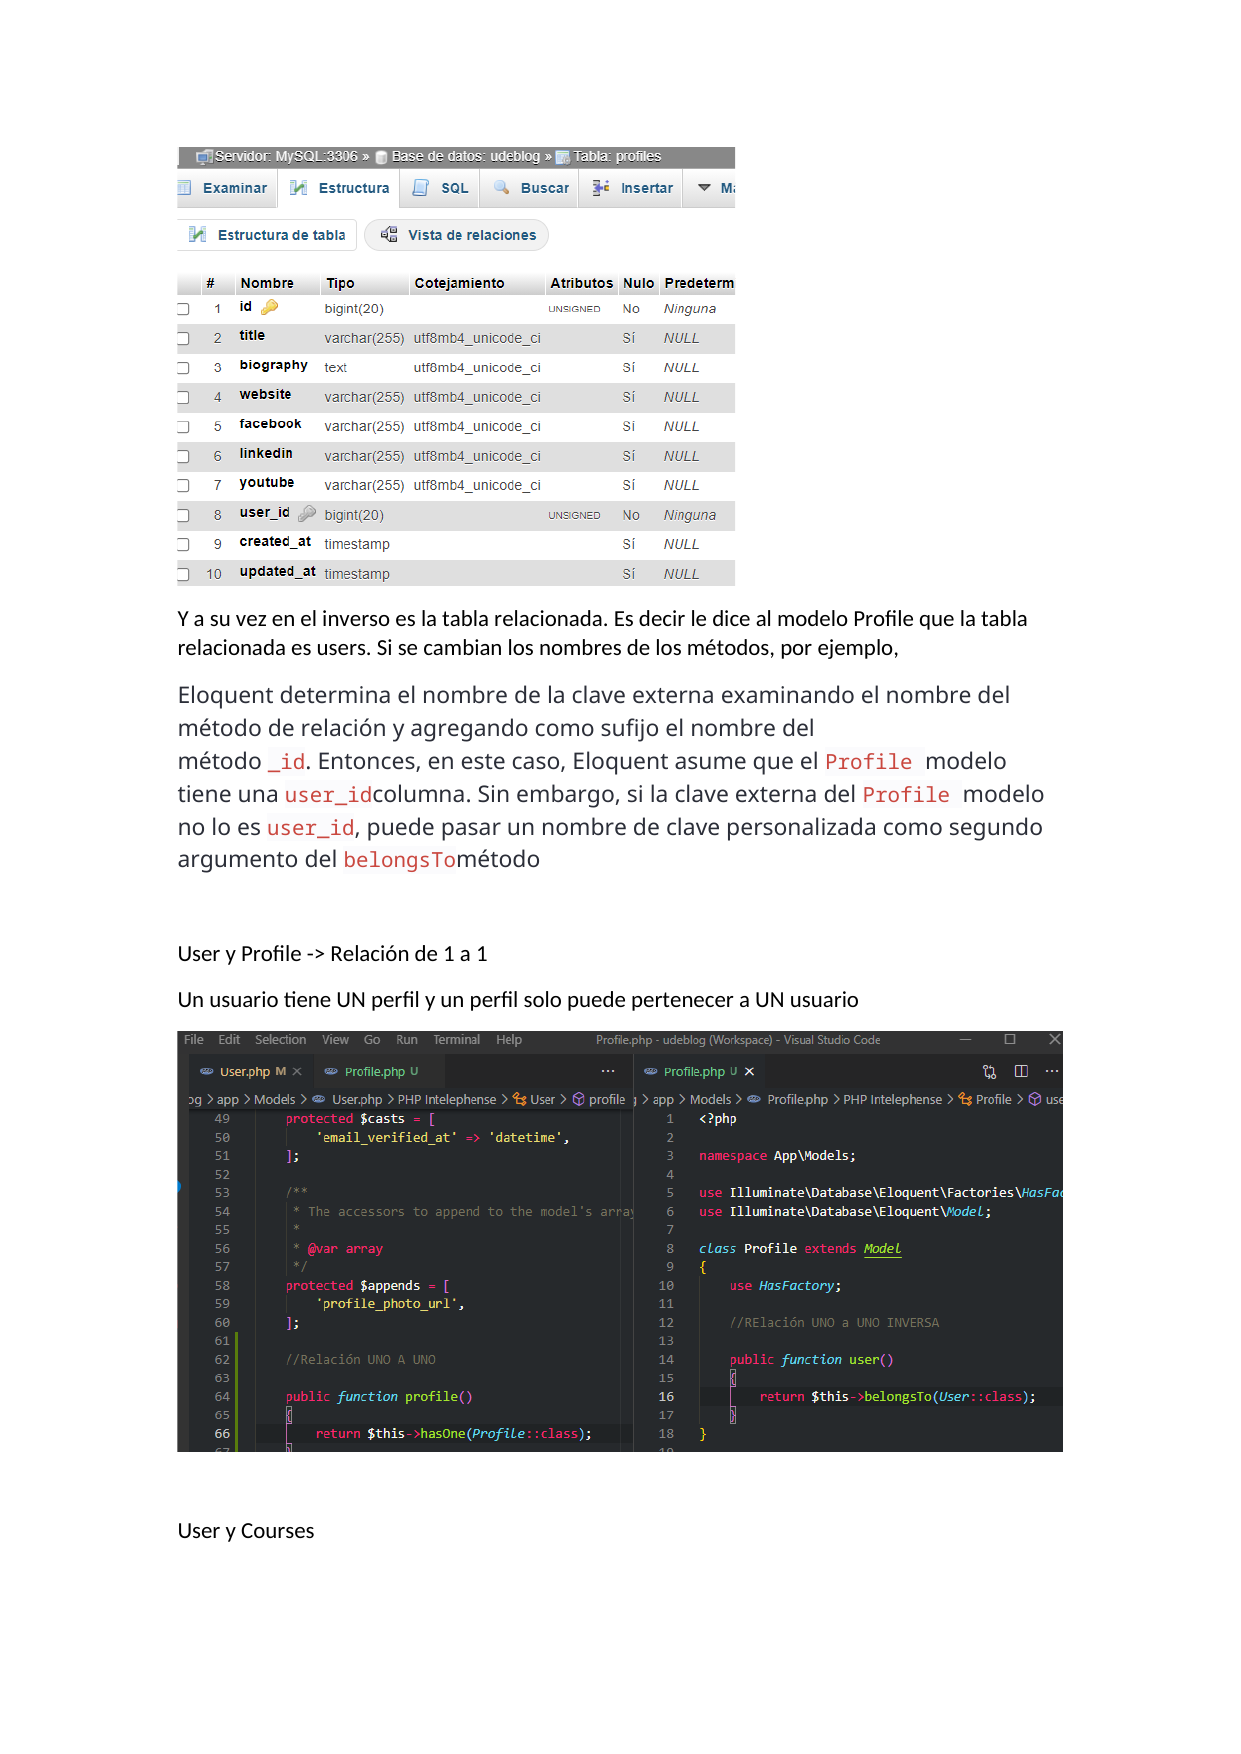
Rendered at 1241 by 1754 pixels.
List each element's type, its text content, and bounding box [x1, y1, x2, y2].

text Y a su vez en el inverso es la tabla relacionada. Es decir le dice al modelo Profile que la tabla relacionada es users. Si se cambian los nombres de los métodos, por ejemplo, [177, 604, 1063, 661]
text User y Profile -> Relación de 1 a 1 [177, 939, 1063, 967]
text User y Courses [177, 1516, 1063, 1544]
text Eloquent determina el nombre de la clave externa examinando el nombre del método de relación y agregando como sufijo el nombre del método _id. Entonces, en este caso, Eloquent asume que el Profile modelo tiene una user_idcolumna. Sin embargo, si la clave externa del Profile modelo no lo es user_id, puede pasar un nombre de clave personalizada como segundo argumento del belongsTométodo [177, 679, 1063, 875]
text Un usuario tiene UN perfil y un perfil solo puede pertenecer a UN usuario [177, 985, 1063, 1013]
